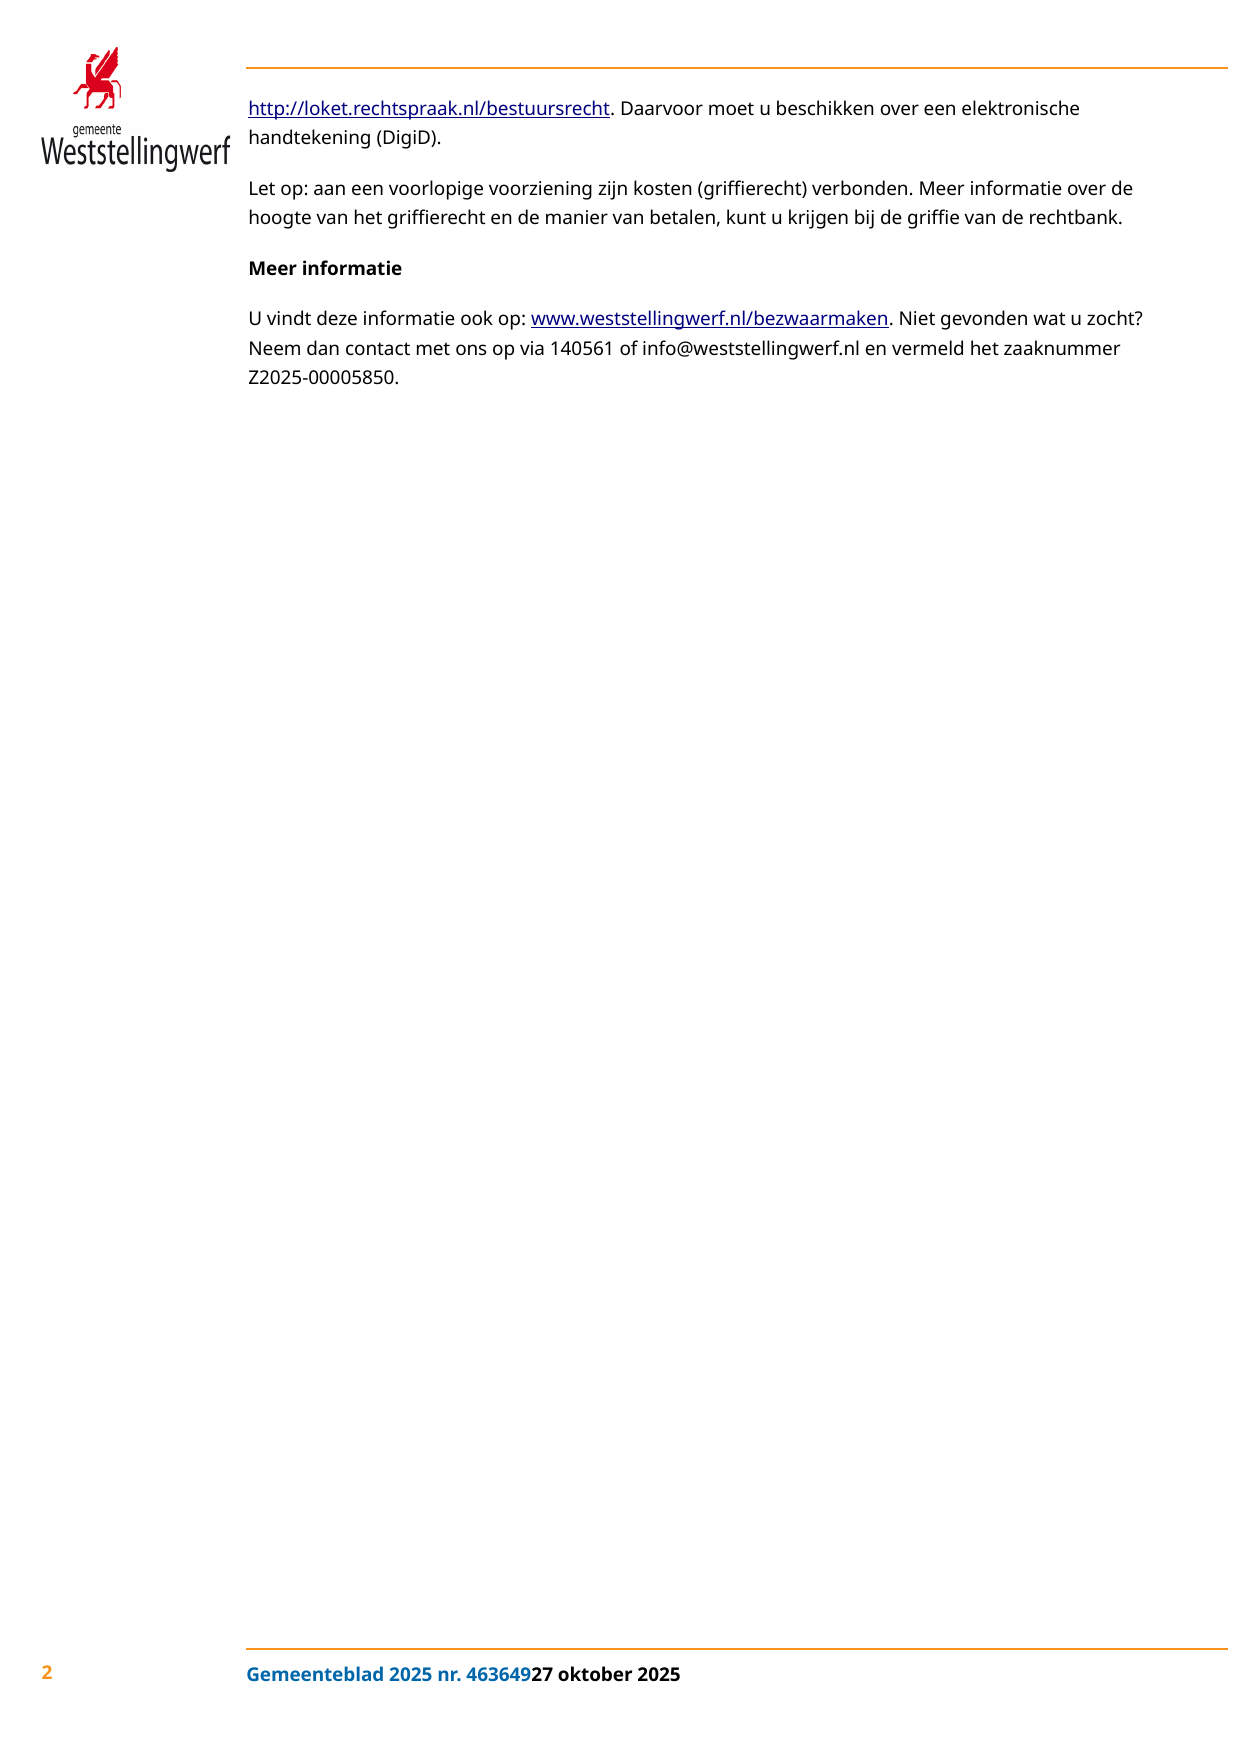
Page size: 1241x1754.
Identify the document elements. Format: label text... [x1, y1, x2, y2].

text Meer informatie [248, 255, 1152, 281]
text http://loket.rechtspraak.nl/bestuursrecht. Daarvoor moet u beschikken over een elektronische handtekening (DigiD). [248, 95, 1152, 150]
text U vindt deze informatie ook op: www.weststellingwerf.nl/bezwaarmaken. Niet gevonden wat u zocht? Neem dan contact met ons op via 140561 of info@weststellingwerf.nl en vermeld het zaaknummer Z2025-00005850. [248, 305, 1152, 390]
text Let op: aan een voorlopige voorziening zijn kosten (griffierecht) verbonden. Meer informatie over de hoogte van het griffierecht en de manier van betalen, kunt u krijgen bij de griffie van de rechtbank. [248, 175, 1152, 230]
picture [41, 47, 231, 172]
